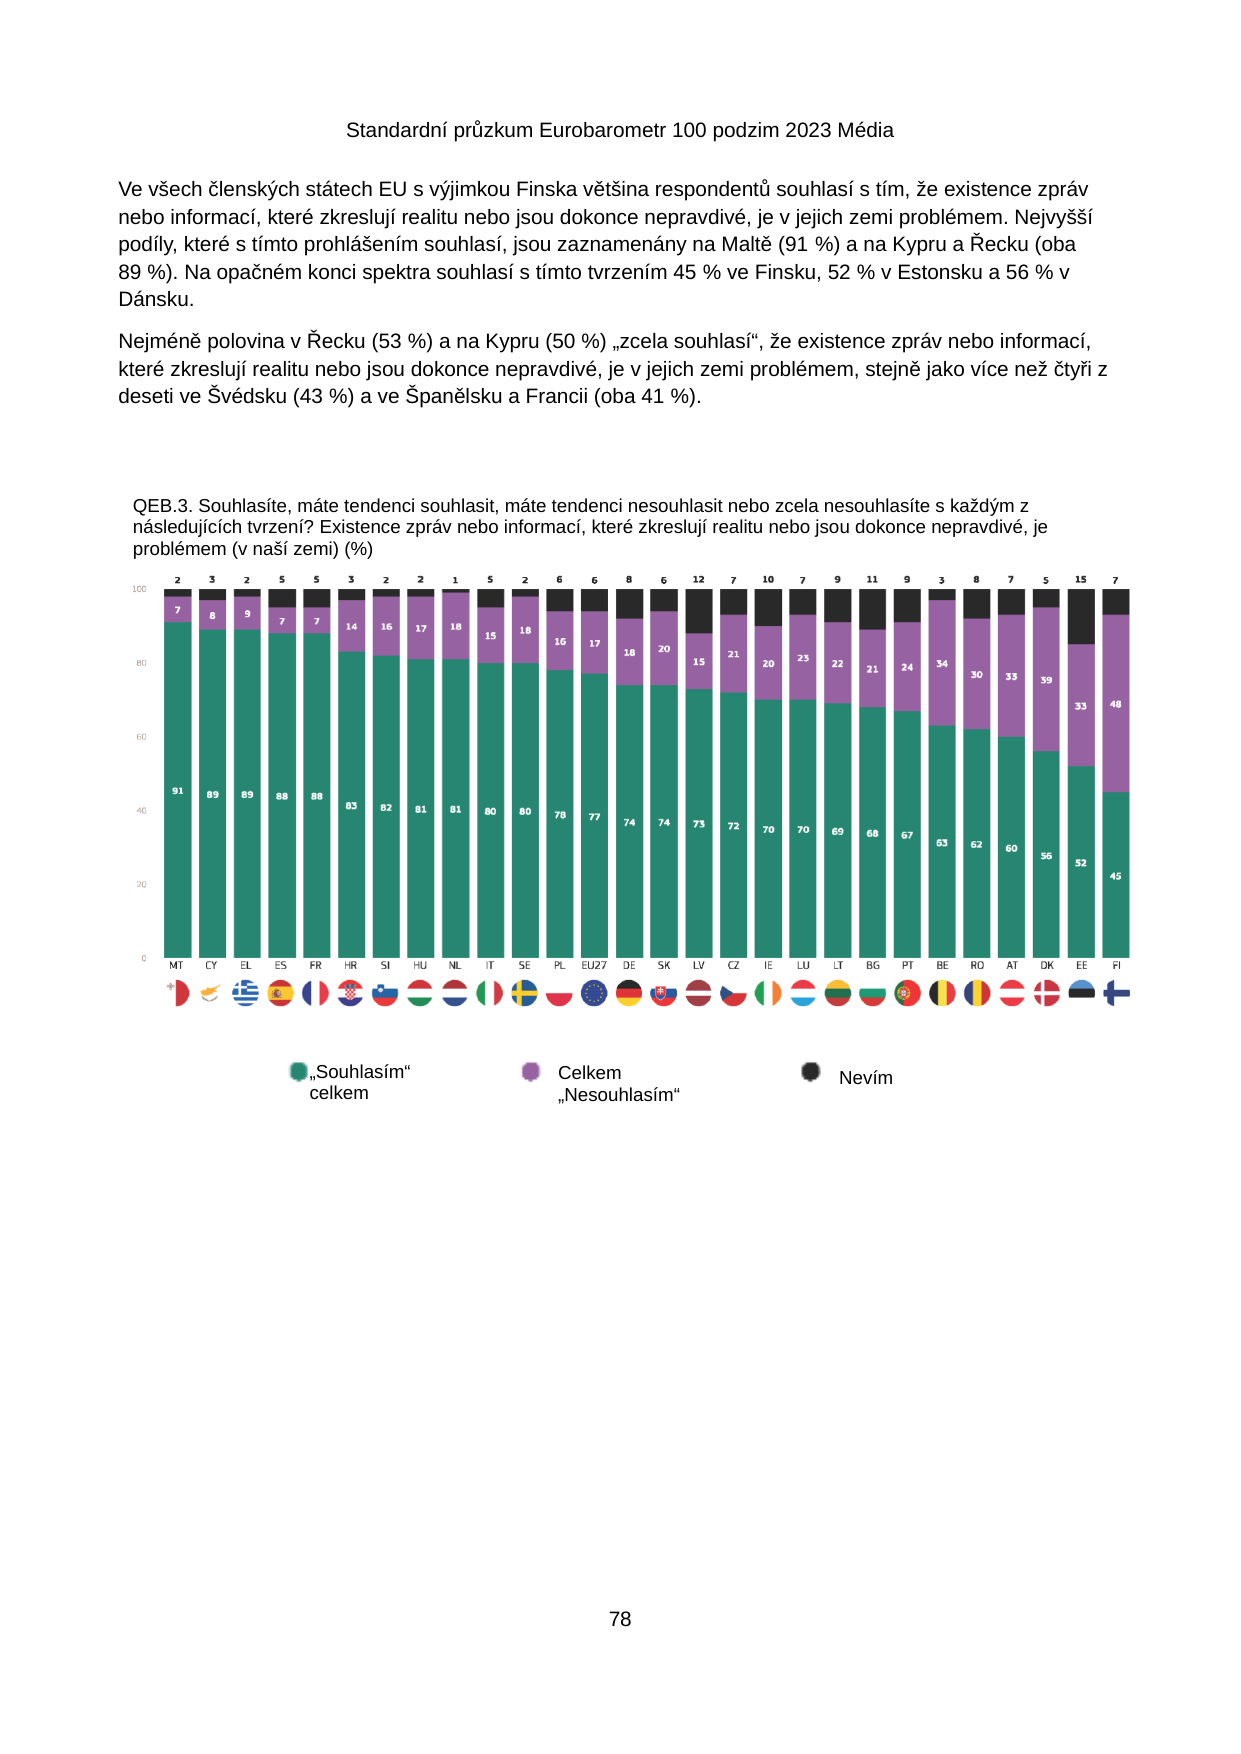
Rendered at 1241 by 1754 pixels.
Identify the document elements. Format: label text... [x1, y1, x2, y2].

picture [125, 569, 1141, 1012]
text Ve všech členských státech EU s výjimkou Finska většina respondentů souhlasí s tím, že existence zpráv nebo informací, které zkreslují realitu nebo jsou dokonce nepravdivé, je v jejich zemi problémem. Nejvyšší podíly, které s tímto prohlášením souhlasí, jsou zaznamenány na Maltě (91 %) a na Kypru a Řecku (oba 89 %). Na opačném konci spektra souhlasí s tímto tvrzením 45 % ve Finsku, 52 % v Estonsku a 56 % v Dánsku. [118, 177, 1122, 311]
text Nejméně polovina v Řecku (53 %) a na Kypru (50 %) „zcela souhlasí“, že existence zpráv nebo informací, které zkreslují realitu nebo jsou dokonce nepravdivé, je v jejich zemi problémem, stejně jako více než čtyři z deseti ve Švédsku (43 %) a ve Španělsku a Francii (oba 41 %). [118, 329, 1122, 408]
picture [256, 1042, 1040, 1114]
